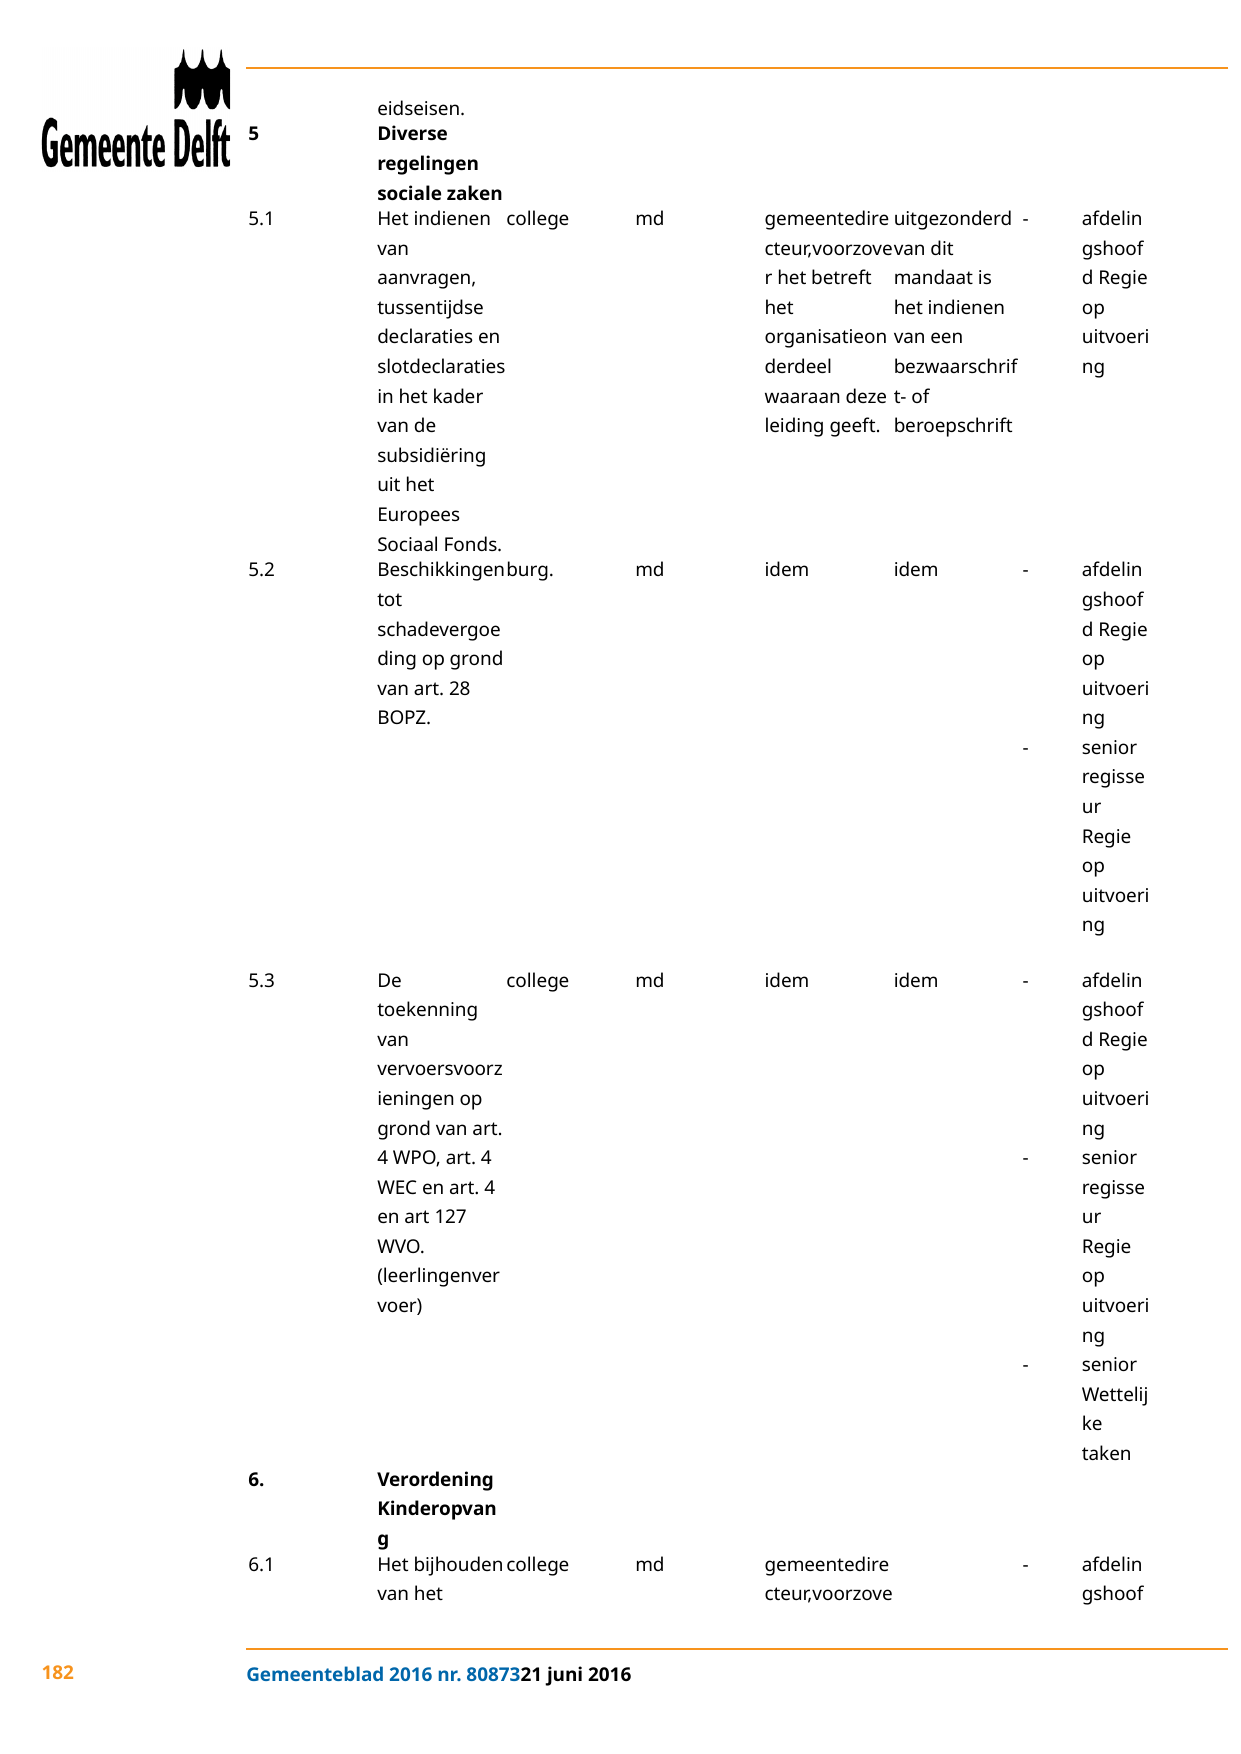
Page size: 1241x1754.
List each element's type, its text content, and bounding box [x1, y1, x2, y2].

table_cell [506, 95, 635, 121]
table_cell Het bijhouden van het [377, 1551, 506, 1606]
table_cell md [635, 1551, 764, 1606]
table_cell idem [894, 967, 1022, 1466]
table_cell afdelingshoof [1023, 1551, 1152, 1606]
table_cell [764, 121, 893, 205]
table_cell 5.1 [248, 205, 377, 557]
picture [41, 47, 231, 172]
table_cell uitgezonderd van dit mandaat is het indienen van een bezwaarschrift- of beroepschrift [894, 205, 1022, 557]
table_cell [506, 1466, 635, 1551]
table_cell afdelingshoofd Regie op uitvoering [1023, 205, 1152, 557]
table_cell [764, 1466, 893, 1551]
table_cell 5 [248, 121, 377, 205]
table_cell De toekenning van vervoersvoorzieningen op grond van art. 4 WPO, art. 4 WEC en art. 4 en art 127 WVO. (leerlingenvervoer) [377, 967, 506, 1466]
table_cell [894, 1466, 1022, 1551]
table_cell idem [764, 557, 893, 967]
table_cell Verordening Kinderopvang [377, 1466, 506, 1551]
table_cell [506, 121, 635, 205]
table_cell college [506, 1551, 635, 1606]
table_cell [635, 95, 764, 121]
table_cell Diverse regelingen sociale zaken [377, 121, 506, 205]
table_cell [894, 1551, 1022, 1606]
table_cell md [635, 967, 764, 1466]
table_cell eidseisen. [377, 95, 506, 121]
table_cell afdelingshoofd Regie op uitvoering senior regisseur Regie op uitvoering [1023, 557, 1152, 967]
table_cell 5.2 [248, 557, 377, 967]
table_cell college [506, 967, 635, 1466]
table_cell [764, 95, 893, 121]
table_cell [894, 95, 1022, 121]
table_cell Het indienen van aanvragen, tussentijdse declaraties en slotdeclaraties in het kader van de subsidiëring uit het Europees Sociaal Fonds. [377, 205, 506, 557]
table_cell [1023, 121, 1152, 205]
table_cell college [506, 205, 635, 557]
table_cell afdelingshoofd Regie op uitvoering senior regisseur Regie op uitvoering senior Wettelijke taken [1023, 967, 1152, 1466]
table_cell Beschikkingen tot schadevergoeding op grond van art. 28 BOPZ. [377, 557, 506, 967]
table_cell [635, 1466, 764, 1551]
table_cell [248, 95, 377, 121]
table_cell gemeentedirecteur,voorzove [764, 1551, 893, 1606]
table_cell 6. [248, 1466, 377, 1551]
table_cell [1023, 1466, 1152, 1551]
table_cell idem [894, 557, 1022, 967]
table_cell gemeentedirecteur,voorzover het betreft het organisatieonderdeel waaraan deze leiding geeft. [764, 205, 893, 557]
table_cell 5.3 [248, 967, 377, 1466]
table_cell [1023, 95, 1152, 121]
table_cell 6.1 [248, 1551, 377, 1606]
table_cell md [635, 205, 764, 557]
table_cell burg. [506, 557, 635, 967]
table_cell md [635, 557, 764, 967]
table_cell idem [764, 967, 893, 1466]
table_cell [894, 121, 1022, 205]
table_cell [635, 121, 764, 205]
